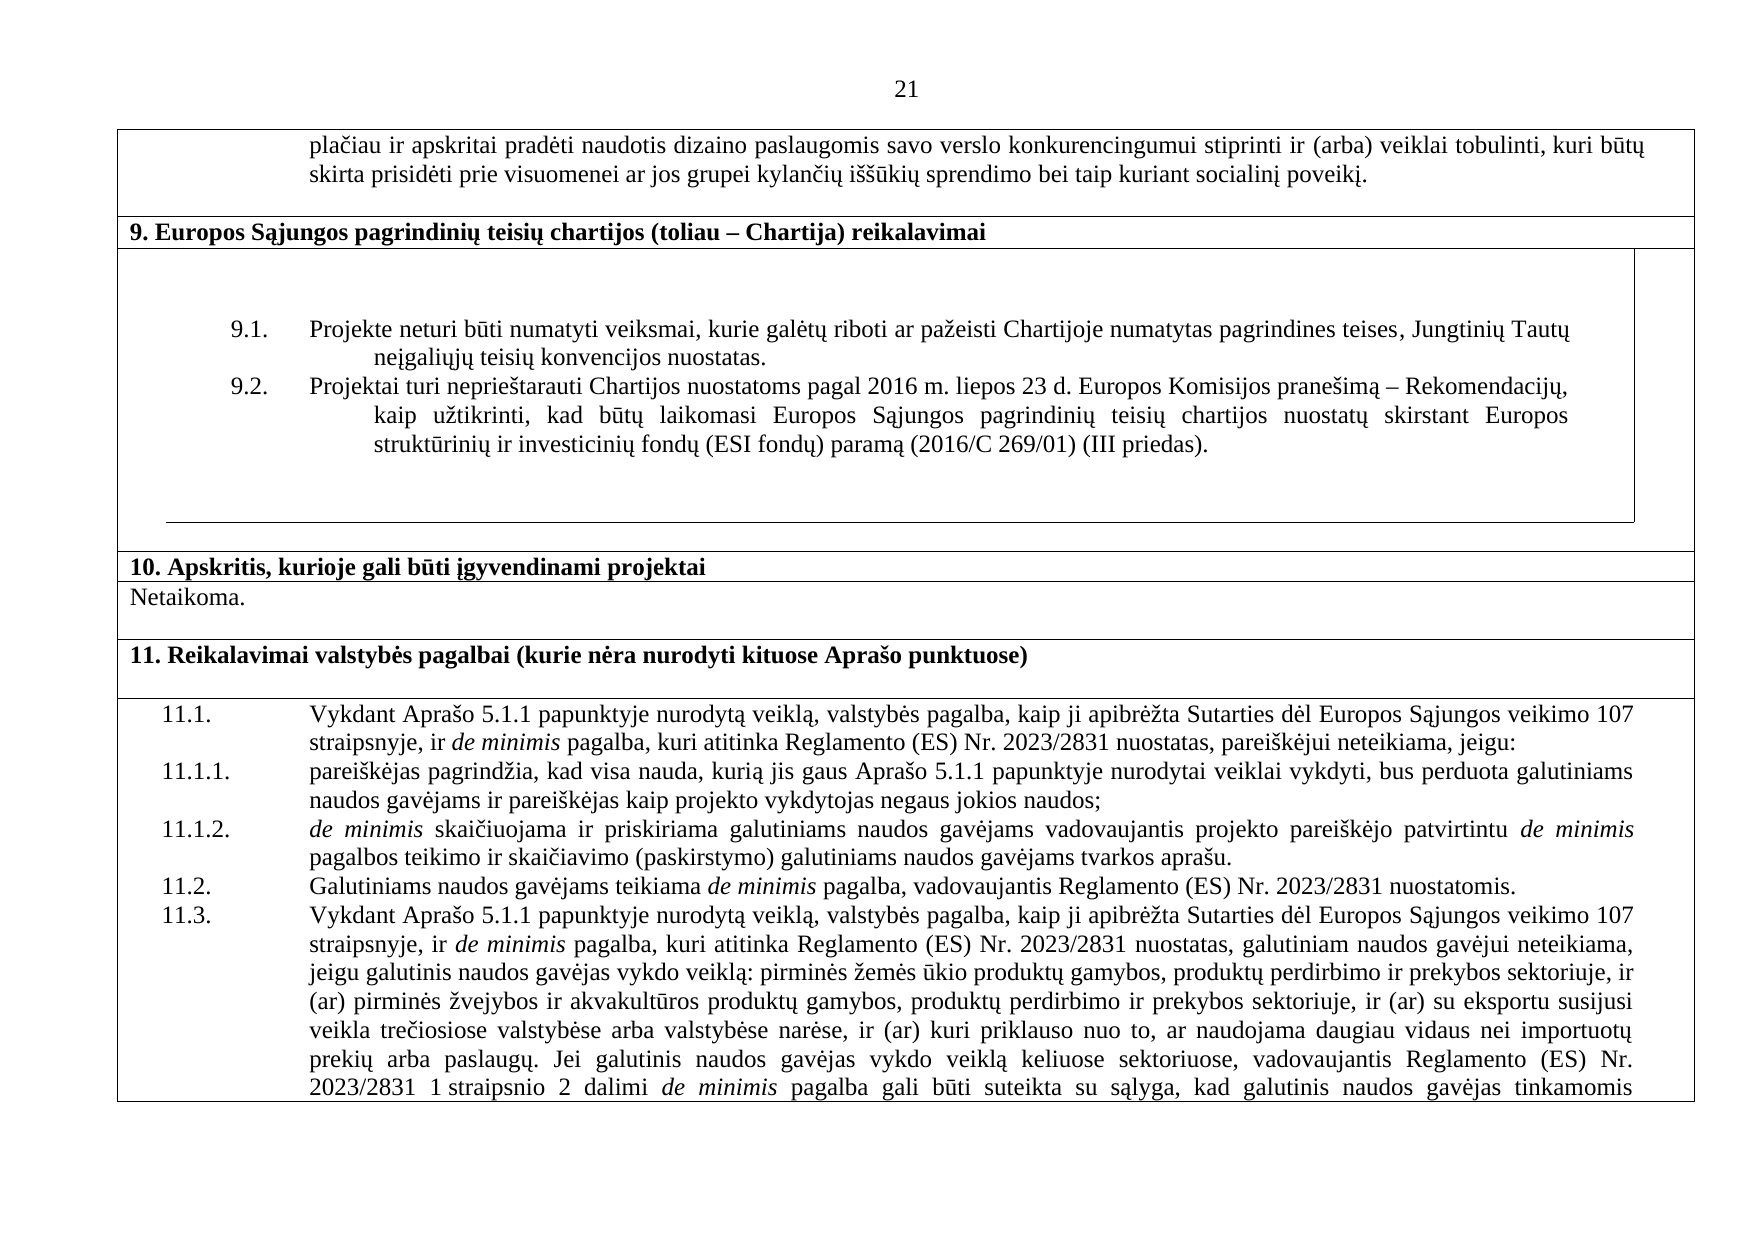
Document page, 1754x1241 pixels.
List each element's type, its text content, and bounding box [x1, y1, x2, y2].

table_cell Netaikoma. [118, 582, 1694, 639]
table_cell 9.1. Projekte neturi būti numatyti veiksmai, kurie galėtų riboti ar pažeisti Chartijoje numatytas pagrindines teises, Jungtinių Tautų neįgaliųjų teisių konvencijos nuostatas. 9.2. Projektai turi neprieštarauti Chartijos nuostatoms pagal 2016 m. liepos 23 d. Europos Komisijos pranešimą – Rekomendacijų, kaip užtikrinti, kad būtų laikomasi Europos Sąjungos pagrindinių teisių chartijos nuostatų skirstant Europos struktūrinių ir investicinių fondų (ESI fondų) paramą (2016/C 269/01) (III priedas). [118, 249, 1694, 551]
table_cell 10. Apskritis, kurioje gali būti įgyvendinami projektai [118, 552, 1694, 581]
table_cell plačiau ir apskritai pradėti naudotis dizaino paslaugomis savo verslo konkurencingumui stiprinti ir (arba) veiklai tobulinti, kuri būtų skirta prisidėti prie visuomenei ar jos grupei kylančių iššūkių sprendimo bei taip kuriant socialinį poveikį. [118, 130, 1694, 216]
table_cell 11.1. Vykdant Aprašo 5.1.1 papunktyje nurodytą veiklą, valstybės pagalba, kaip ji apibrėžta Sutarties dėl Europos Sąjungos veikimo 107 straipsnyje, ir de minimis pagalba, kuri atitinka Reglamento (ES) Nr. 2023/2831 nuostatas, pareiškėjui neteikiama, jeigu: 11.1.1. pareiškėjas pagrindžia, kad visa nauda, kurią jis gaus Aprašo 5.1.1 papunktyje nurodytai veiklai vykdyti, bus perduota galutiniams naudos gavėjams ir pareiškėjas kaip projekto vykdytojas negaus jokios naudos; 11.1.2. de minimis skaičiuojama ir priskiriama galutiniams naudos gavėjams vadovaujantis projekto pareiškėjo patvirtintu de minimis pagalbos teikimo ir skaičiavimo (paskirstymo) galutiniams naudos gavėjams tvarkos aprašu. 11.2. Galutiniams naudos gavėjams teikiama de minimis pagalba, vadovaujantis Reglamento (ES) Nr. 2023/2831 nuostatomis. 11.3. Vykdant Aprašo 5.1.1 papunktyje nurodytą veiklą, valstybės pagalba, kaip ji apibrėžta Sutarties dėl Europos Sąjungos veikimo 107 straipsnyje, ir de minimis pagalba, kuri atitinka Reglamento (ES) Nr. 2023/2831 nuostatas, galutiniam naudos gavėjui neteikiama, jeigu galutinis naudos gavėjas vykdo veiklą: pirminės žemės ūkio produktų gamybos, produktų perdirbimo ir prekybos sektoriuje, ir (ar) pirminės žvejybos ir akvakultūros produktų gamybos, produktų perdirbimo ir prekybos sektoriuje, ir (ar) su eksportu susijusi veikla trečiosiose valstybėse arba valstybėse narėse, ir (ar) kuri priklauso nuo to, ar naudojama daugiau vidaus nei importuotų prekių arba paslaugų. Jei galutinis naudos gavėjas vykdo veiklą keliuose sektoriuose, vadovaujantis Reglamento (ES) Nr. 2023/2831 1 straipsnio 2 dalimi de minimis pagalba gali būti suteikta su sąlyga, kad galutinis naudos gavėjas tinkamomis [118, 699, 1694, 1101]
table_cell 11. Reikalavimai valstybės pagalbai (kurie nėra nurodyti kituose Aprašo punktuose) [118, 640, 1694, 698]
table_cell 9. Europos Sąjungos pagrindinių teisių chartijos (toliau – Chartija) reikalavimai [118, 217, 1694, 248]
